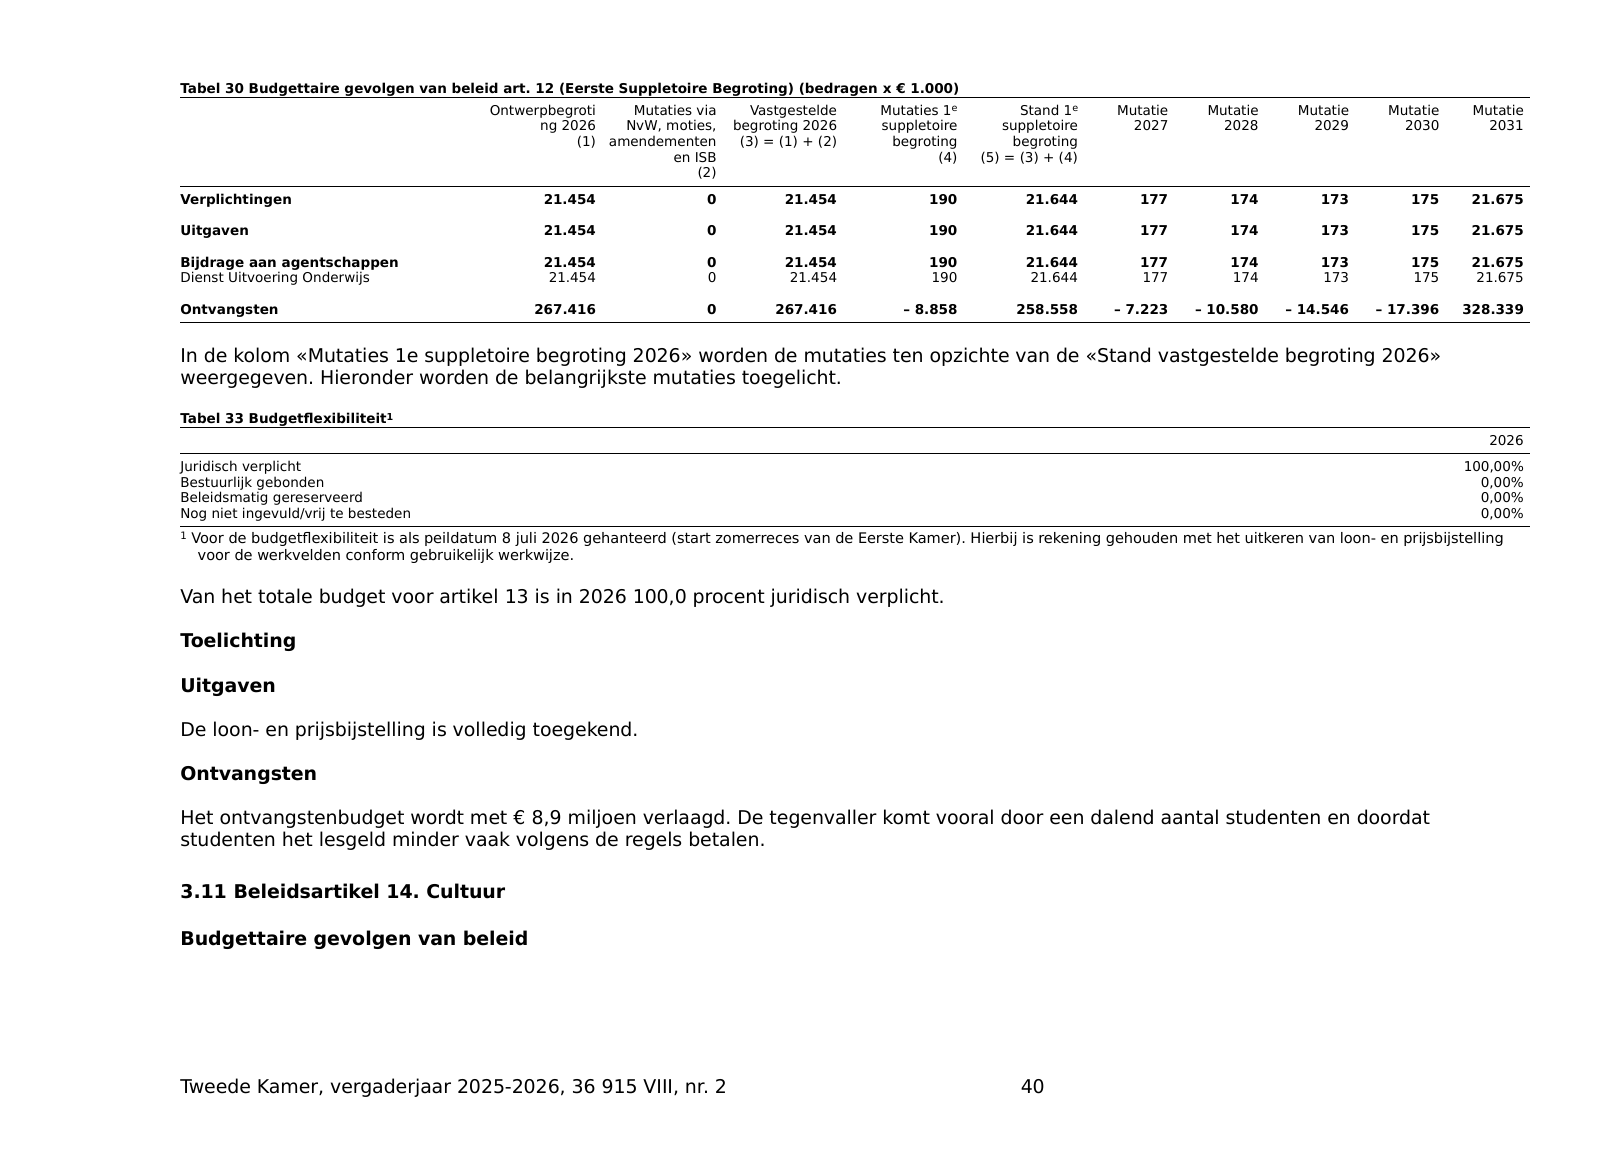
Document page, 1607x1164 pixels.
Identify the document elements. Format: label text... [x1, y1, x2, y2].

table_cell 175 [1355, 270, 1445, 286]
table_cell Vastgestelde begroting 2026 (3) = (1) + (2) [722, 98, 843, 186]
table_cell Ontvangsten [180, 302, 481, 322]
table_cell – 10.580 [1174, 302, 1264, 322]
table_cell Mutaties 1e suppletoire begroting (4) [843, 98, 963, 186]
table_cell [180, 98, 481, 186]
table_cell [1084, 207, 1174, 223]
table_cell [722, 239, 843, 254]
text In de kolom «Mutaties 1e suppletoire begroting 2026» worden de mutaties ten opzichte van de «Stand vastgestelde begroting 2026» weergegeven. Hieronder worden de belangrijkste mutaties toegelicht. [180, 345, 1529, 389]
table_cell Uitgaven [180, 223, 481, 239]
table_cell 190 [843, 254, 963, 270]
table_cell [963, 207, 1084, 223]
table_cell 0 [602, 187, 722, 207]
table_cell 21.454 [722, 270, 843, 286]
table_cell Beleidsmatig gereserveerd [180, 490, 1349, 506]
table_cell [1264, 286, 1355, 302]
table_header Tabel 30 Budgettaire gevolgen van beleid art. 12 (Eerste Suppletoire Begroting) (bedragen x € 1.000) [180, 81, 1529, 97]
table_cell [602, 207, 722, 223]
table_cell 21.644 [963, 223, 1084, 239]
table_cell 21.454 [722, 223, 843, 239]
table_cell [1445, 286, 1529, 302]
table_cell 190 [843, 187, 963, 207]
table_cell [722, 286, 843, 302]
table_cell 1 Voor de budgetflexibiliteit is als peildatum 8 juli 2026 gehanteerd (start zomerreces van de Eerste Kamer). Hierbij is rekening gehouden met het uitkeren van loon- en prijsbijstelling voor de werkvelden conform gebruikelijk werkwijze. [180, 527, 1529, 564]
subtitle Budgettaire gevolgen van beleid [180, 928, 1529, 950]
table_cell 21.675 [1445, 223, 1529, 239]
table_cell [180, 286, 481, 302]
table_cell [602, 286, 722, 302]
table_cell [1355, 286, 1445, 302]
table_cell 173 [1264, 187, 1355, 207]
table_cell [602, 239, 722, 254]
table_cell 267.416 [722, 302, 843, 322]
table_cell 174 [1174, 187, 1264, 207]
table_cell 175 [1355, 254, 1445, 270]
table_cell [1174, 239, 1264, 254]
table_cell 21.644 [963, 187, 1084, 207]
table_cell 177 [1084, 223, 1174, 239]
table_cell 173 [1264, 270, 1355, 286]
table_cell Ontwerpbegroting 2026 (1) [481, 98, 602, 186]
table_cell 21.675 [1445, 254, 1529, 270]
table_cell [1174, 207, 1264, 223]
table_cell 0 [602, 223, 722, 239]
table_cell 21.644 [963, 270, 1084, 286]
table_cell [1355, 207, 1445, 223]
table_cell 21.644 [963, 254, 1084, 270]
table_cell [481, 207, 602, 223]
table_cell 21.454 [722, 187, 843, 207]
table_cell – 17.396 [1355, 302, 1445, 322]
table_cell 0 [602, 270, 722, 286]
table_cell 190 [843, 223, 963, 239]
table_cell [843, 286, 963, 302]
table_cell 0,00% [1350, 474, 1529, 490]
table_cell 21.675 [1445, 187, 1529, 207]
table_cell Mutatie 2027 [1084, 98, 1174, 186]
table_cell 174 [1174, 254, 1264, 270]
table_cell 258.558 [963, 302, 1084, 322]
table_cell 21.454 [481, 187, 602, 207]
table_cell 21.454 [722, 254, 843, 270]
table_cell – 7.223 [1084, 302, 1174, 322]
table_header Tabel 33 Budgetflexibiliteit1 [180, 411, 1529, 427]
text Van het totale budget voor artikel 13 is in 2026 100,0 procent juridisch verplicht. [180, 586, 1529, 608]
table_cell Dienst Uitvoering Onderwijs [180, 270, 481, 286]
table_cell [481, 286, 602, 302]
table_cell [843, 207, 963, 223]
table_cell 177 [1084, 254, 1174, 270]
table_cell Mutatie 2031 [1445, 98, 1529, 186]
table_cell Mutatie 2028 [1174, 98, 1264, 186]
table_cell 190 [843, 270, 963, 286]
table_cell 267.416 [481, 302, 602, 322]
table_cell [963, 286, 1084, 302]
table_cell [1084, 239, 1174, 254]
table_cell [963, 239, 1084, 254]
table_cell [722, 207, 843, 223]
table_cell Mutatie 2029 [1264, 98, 1355, 186]
table_cell 173 [1264, 223, 1355, 239]
table_cell 328.339 [1445, 302, 1529, 322]
table_cell 173 [1264, 254, 1355, 270]
table_cell 2026 [1350, 428, 1529, 453]
table_cell 21.454 [481, 223, 602, 239]
table_cell [1445, 239, 1529, 254]
table_cell [1084, 286, 1174, 302]
table_cell [1445, 207, 1529, 223]
table_cell [1264, 239, 1355, 254]
table_cell 21.454 [481, 270, 602, 286]
table_cell 177 [1084, 187, 1174, 207]
table_cell Stand 1e suppletoire begroting (5) = (3) + (4) [963, 98, 1084, 186]
table_cell 175 [1355, 223, 1445, 239]
table_cell 0,00% [1350, 506, 1529, 526]
table_cell [843, 239, 963, 254]
table_cell Verplichtingen [180, 187, 481, 207]
table_cell Nog niet ingevuld/vrij te besteden [180, 506, 1349, 526]
subtitle 3.11 Beleidsartikel 14. Cultuur [180, 881, 1529, 903]
table_cell [180, 428, 1349, 453]
table_cell 174 [1174, 223, 1264, 239]
table_cell [180, 207, 481, 223]
table_cell 21.454 [481, 254, 602, 270]
table_cell 174 [1174, 270, 1264, 286]
table_cell – 8.858 [843, 302, 963, 322]
table_cell [1174, 286, 1264, 302]
table_cell [1355, 239, 1445, 254]
table_cell 0 [602, 254, 722, 270]
table_cell 0 [602, 302, 722, 322]
table_cell 177 [1084, 270, 1174, 286]
table_cell Juridisch verplicht [180, 454, 1349, 474]
table_cell Bijdrage aan agentschappen [180, 254, 481, 270]
table_cell 175 [1355, 187, 1445, 207]
table_cell [180, 239, 481, 254]
text De loon- en prijsbijstelling is volledig toegekend. [180, 719, 1529, 741]
table_cell Mutaties via NvW, moties, amendementen en ISB (2) [602, 98, 722, 186]
table_cell 0,00% [1350, 490, 1529, 506]
subtitle Ontvangsten [180, 763, 1529, 785]
subtitle Uitgaven [180, 674, 1529, 696]
table_cell – 14.546 [1264, 302, 1355, 322]
table_cell 100,00% [1350, 454, 1529, 474]
text Het ontvangstenbudget wordt met € 8,9 miljoen verlaagd. De tegenvaller komt vooral door een dalend aantal studenten en doordat studenten het lesgeld minder vaak volgens de regels betalen. [180, 807, 1529, 851]
table_cell Mutatie 2030 [1355, 98, 1445, 186]
table_cell 21.675 [1445, 270, 1529, 286]
table_cell [481, 239, 602, 254]
table_cell Bestuurlijk gebonden [180, 474, 1349, 490]
subtitle Toelichting [180, 630, 1529, 652]
table_cell [1264, 207, 1355, 223]
